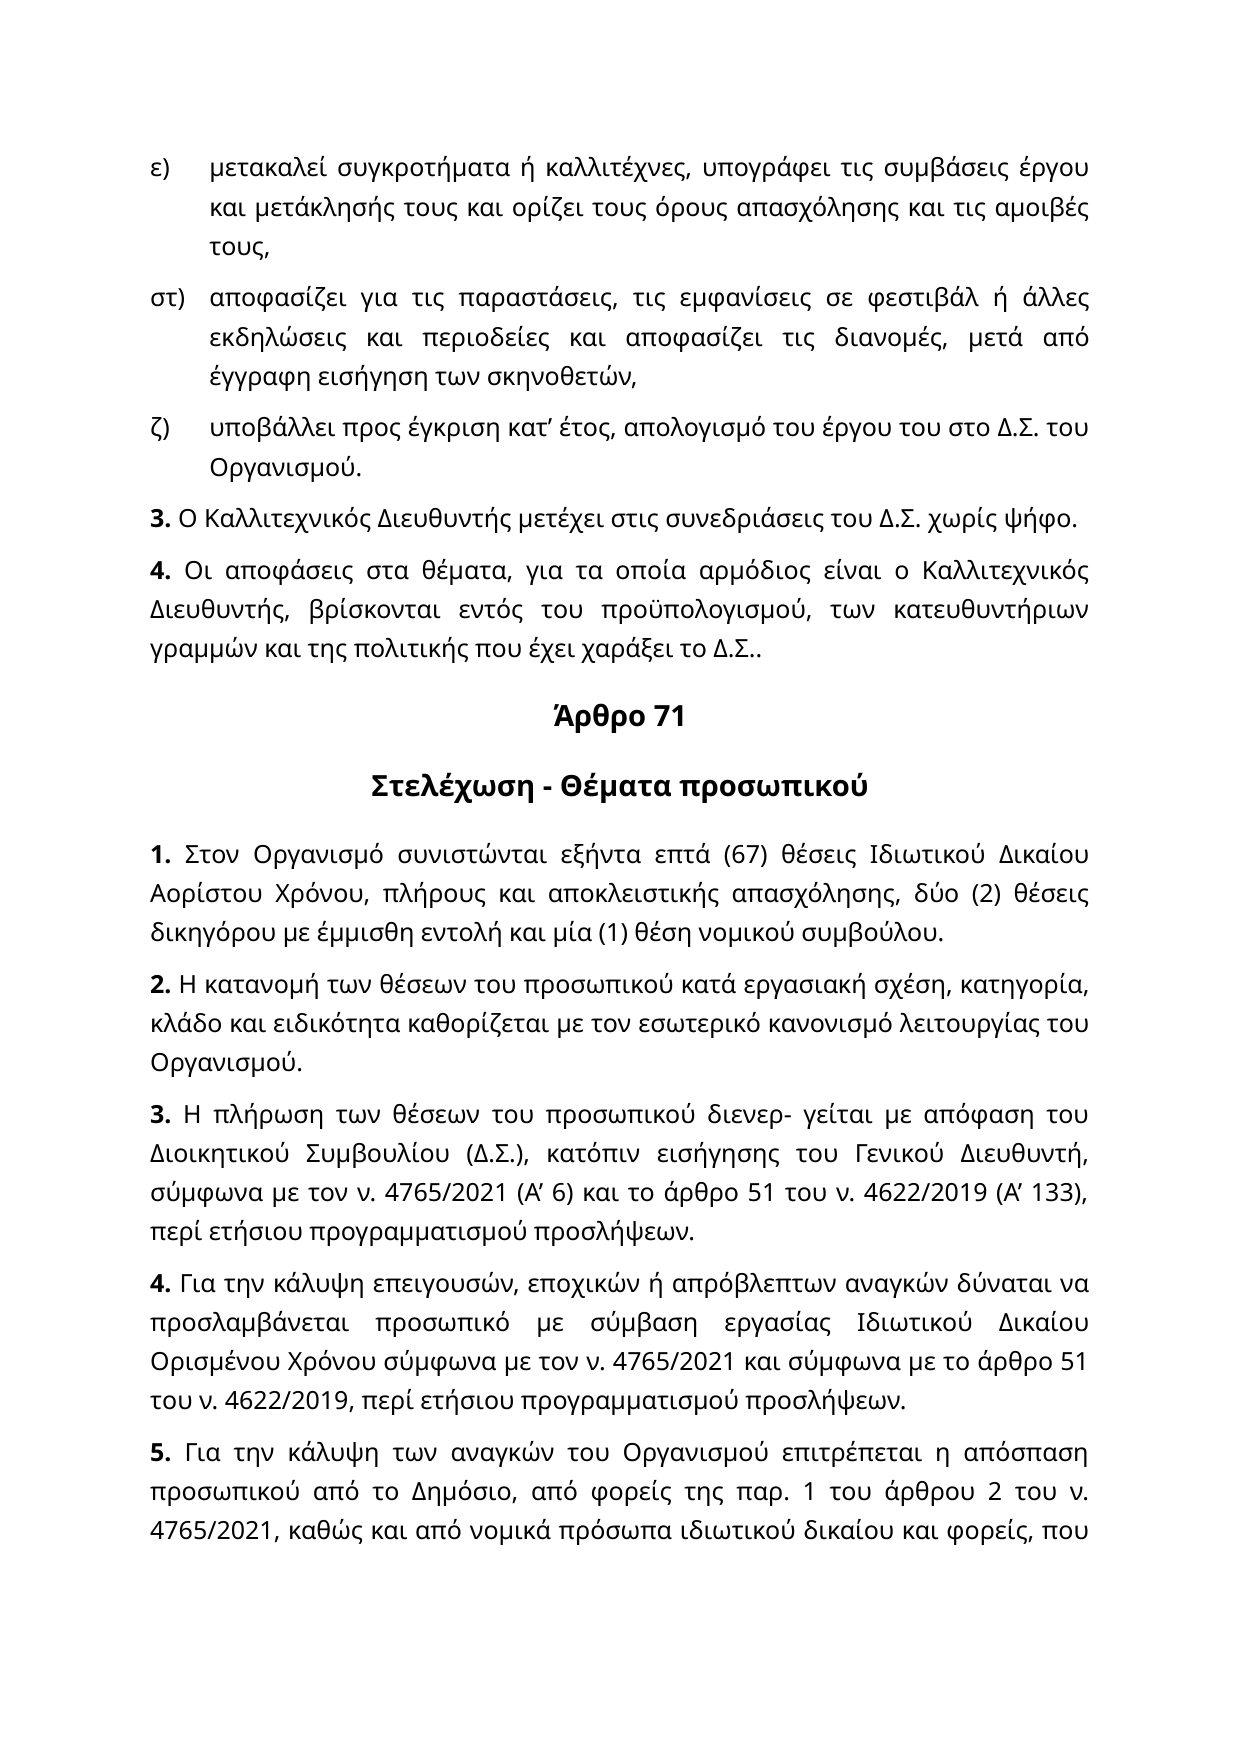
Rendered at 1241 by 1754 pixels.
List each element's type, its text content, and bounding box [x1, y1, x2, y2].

list στ) αποφασίζει για τις παραστάσεις, τις εμφανίσεις σε φεστιβάλ ή άλλες εκδηλώσεις και περιοδείες και αποφασίζει τις διανομές, μετά από έγγραφη εισήγηση των σκηνοθετών, [150, 280, 1090, 392]
text 4. Για την κάλυψη επειγουσών, εποχικών ή απρόβλεπτων αναγκών δύναται να προσλαμβάνεται προσωπικό με σύμβαση εργασίας Ιδιωτικού Δικαίου Ορισμένου Χρόνου σύμφωνα με τον ν. 4765/2021 και σύμφωνα με το άρθρο 51 του ν. 4622/2019, περί ετήσιου προγραμματισμού προσλήψεων. [150, 1265, 1090, 1417]
text 4. Οι αποφάσεις στα θέματα, για τα οποία αρμόδιος είναι ο Καλλιτεχνικός Διευθυντής, βρίσκονται εντός του προϋπολογισμού, των κατευθυντήριων γραμμών και της πολιτικής που έχει χαράξει το Δ.Σ.. [150, 552, 1090, 665]
text 5. Για την κάλυψη των αναγκών του Οργανισμού επιτρέπεται η απόσπαση προσωπικού από το Δημόσιο, από φορείς της παρ. 1 του άρθρου 2 του ν. 4765/2021, καθώς και από νομικά πρόσωπα ιδιωτικού δικαίου και φορείς, που [150, 1434, 1090, 1547]
subtitle Άρθρο 71 [150, 695, 1090, 735]
text 2. Η κατανομή των θέσεων του προσωπικού κατά εργασιακή σχέση, κατηγορία, κλάδο και ειδικότητα καθορίζεται με τον εσωτερικό κανονισμό λειτουργίας του Οργανισμού. [150, 966, 1090, 1079]
list ζ) υποβάλλει προς έγκριση κατ’ έτος, απολογισμό του έργου του στο Δ.Σ. του Οργανισμού. [150, 410, 1090, 483]
text 1. Στον Οργανισμό συνιστώνται εξήντα επτά (67) θέσεις Ιδιωτικού Δικαίου Αορίστου Χρόνου, πλήρους και αποκλειστικής απασχόλησης, δύο (2) θέσεις δικηγόρου με έμμισθη εντολή και μία (1) θέση νομικού συμβούλου. [150, 836, 1090, 949]
text 3. Ο Καλλιτεχνικός Διευθυντής μετέχει στις συνεδριάσεις του Δ.Σ. χωρίς ψήφο. [150, 501, 1090, 535]
text 3. Η πλήρωση των θέσεων του προσωπικού διενερ- γείται με απόφαση του Διοικητικού Συμβουλίου (Δ.Σ.), κατόπιν εισήγησης του Γενικού Διευθυντή, σύμφωνα με τον ν. 4765/2021 (Α’ 6) και το άρθρο 51 του ν. 4622/2019 (Α’ 133), περί ετήσιου προγραμματισμού προσλήψεων. [150, 1096, 1090, 1248]
list ε) μετακαλεί συγκροτήματα ή καλλιτέχνες, υπογράφει τις συμβάσεις έργου και μετάκλησής τους και ορίζει τους όρους απασχόλησης και τις αμοιβές τους, [150, 150, 1090, 262]
subtitle Στελέχωση - Θέματα προσωπικού [150, 766, 1090, 805]
